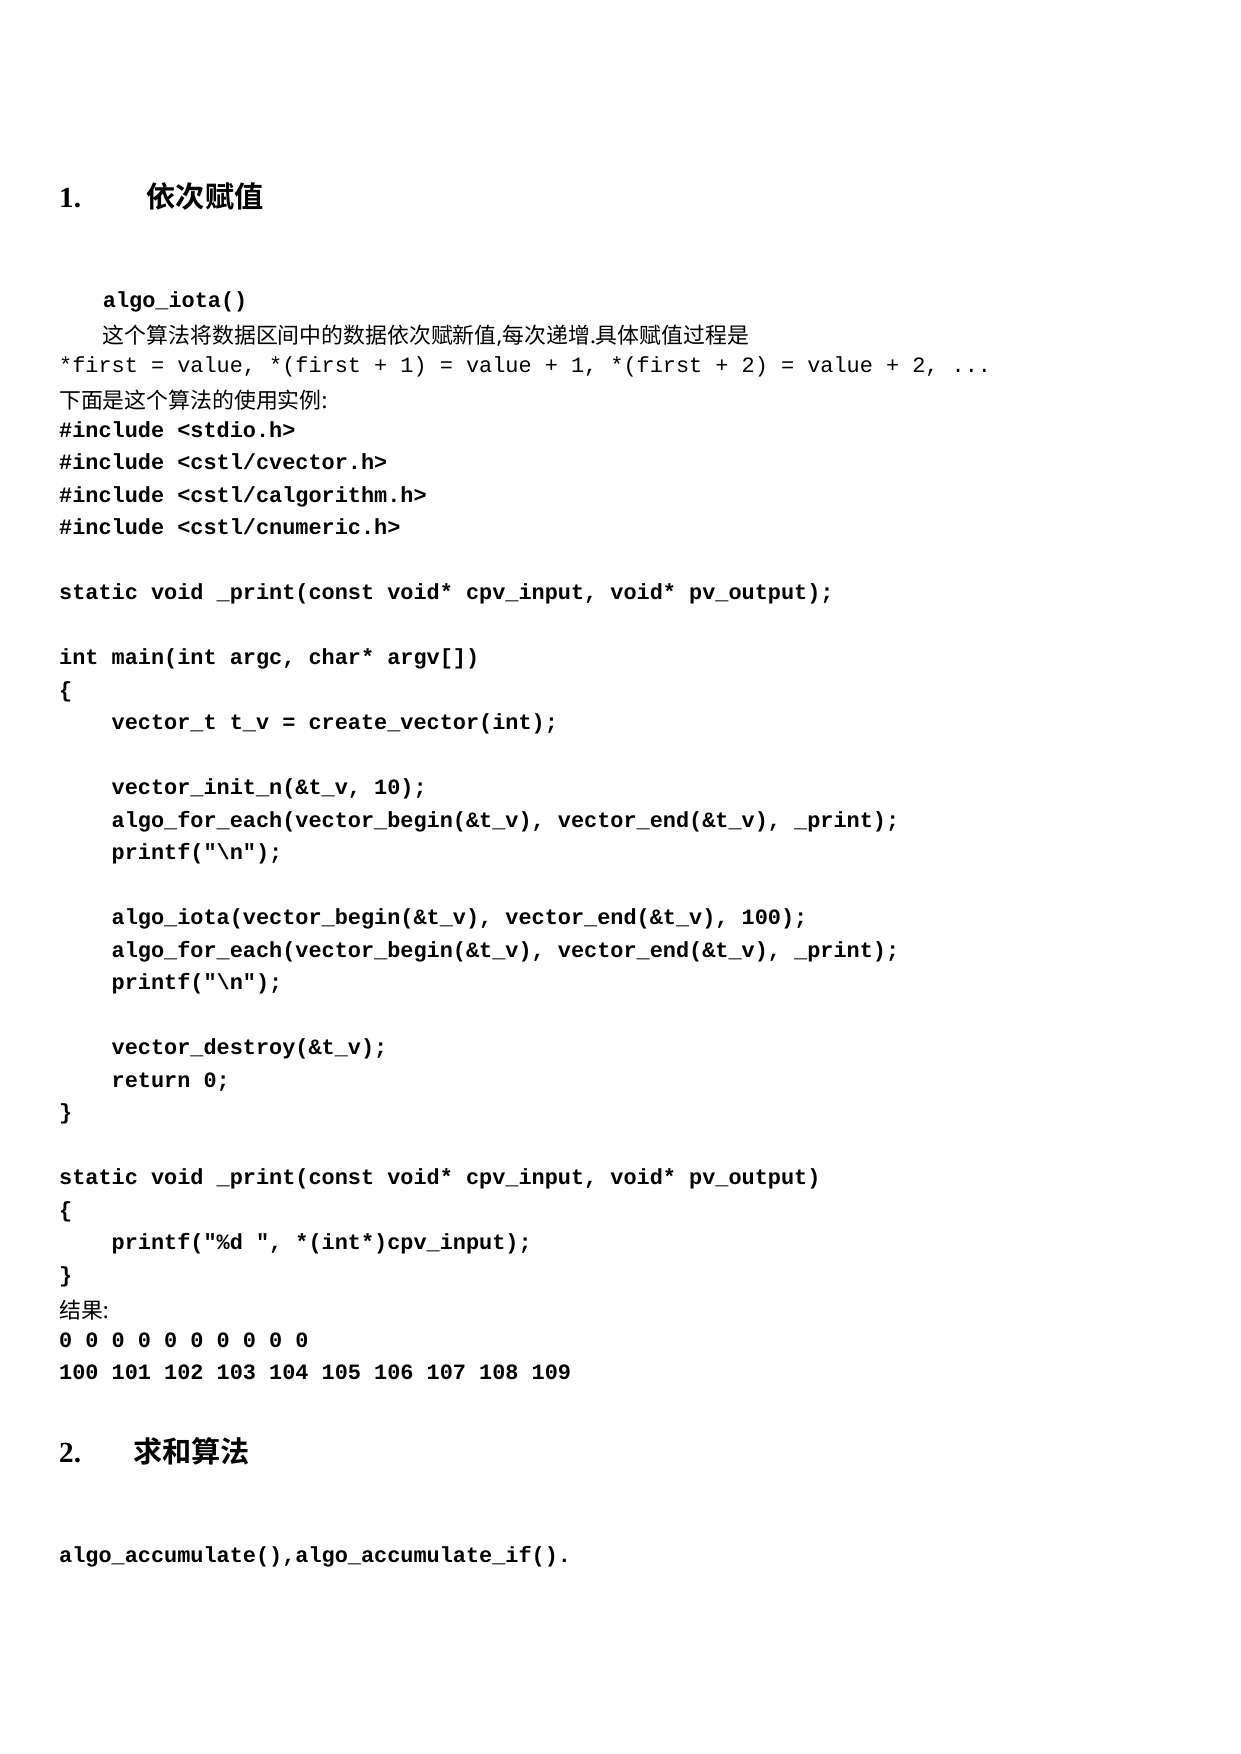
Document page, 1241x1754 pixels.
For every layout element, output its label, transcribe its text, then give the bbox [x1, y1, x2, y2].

subtitle 求和算法 [59, 1417, 1181, 1482]
text printf("%d ", *(int*)cpv_input); [59, 1227, 1181, 1260]
text return 0; [59, 1065, 1181, 1097]
text { [59, 1195, 1181, 1227]
text *first = value, *(first + 1) = value + 1, *(first + 2) = value + 2, ... [59, 350, 1181, 382]
text algo_iota(vector_begin(&t_v), vector_end(&t_v), 100); [59, 902, 1181, 935]
text 100 101 102 103 104 105 106 107 108 109 [59, 1357, 1181, 1390]
text #include <cstl/cvector.h> [59, 447, 1181, 480]
text vector_init_n(&t_v, 10); [59, 772, 1181, 805]
text { [59, 675, 1181, 707]
text #include <cstl/cnumeric.h> [59, 512, 1181, 545]
text printf("\n"); [59, 837, 1181, 870]
text static void _print(const void* cpv_input, void* pv_output); [59, 577, 1181, 610]
text #include <stdio.h> [59, 415, 1181, 447]
text vector_destroy(&t_v); [59, 1032, 1181, 1065]
text algo_iota() [59, 285, 1181, 317]
text 这个算法将数据区间中的数据依次赋新值,每次递增.具体赋值过程是 [59, 317, 1181, 350]
text algo_for_each(vector_begin(&t_v), vector_end(&t_v), _print); [59, 805, 1181, 837]
text static void _print(const void* cpv_input, void* pv_output) [59, 1162, 1181, 1195]
text 0 0 0 0 0 0 0 0 0 0 [59, 1325, 1181, 1357]
text vector_t t_v = create_vector(int); [59, 707, 1181, 740]
text algo_for_each(vector_begin(&t_v), vector_end(&t_v), _print); [59, 935, 1181, 967]
text } [59, 1097, 1181, 1130]
text printf("\n"); [59, 967, 1181, 1000]
text } [59, 1260, 1181, 1292]
subtitle 依次赋值 [59, 162, 1181, 227]
text 下面是这个算法的使用实例: [59, 382, 1181, 415]
text int main(int argc, char* argv[]) [59, 642, 1181, 675]
text #include <cstl/calgorithm.h> [59, 480, 1181, 512]
text algo_accumulate(),algo_accumulate_if(). [59, 1540, 1181, 1572]
text 结果: [59, 1292, 1181, 1325]
